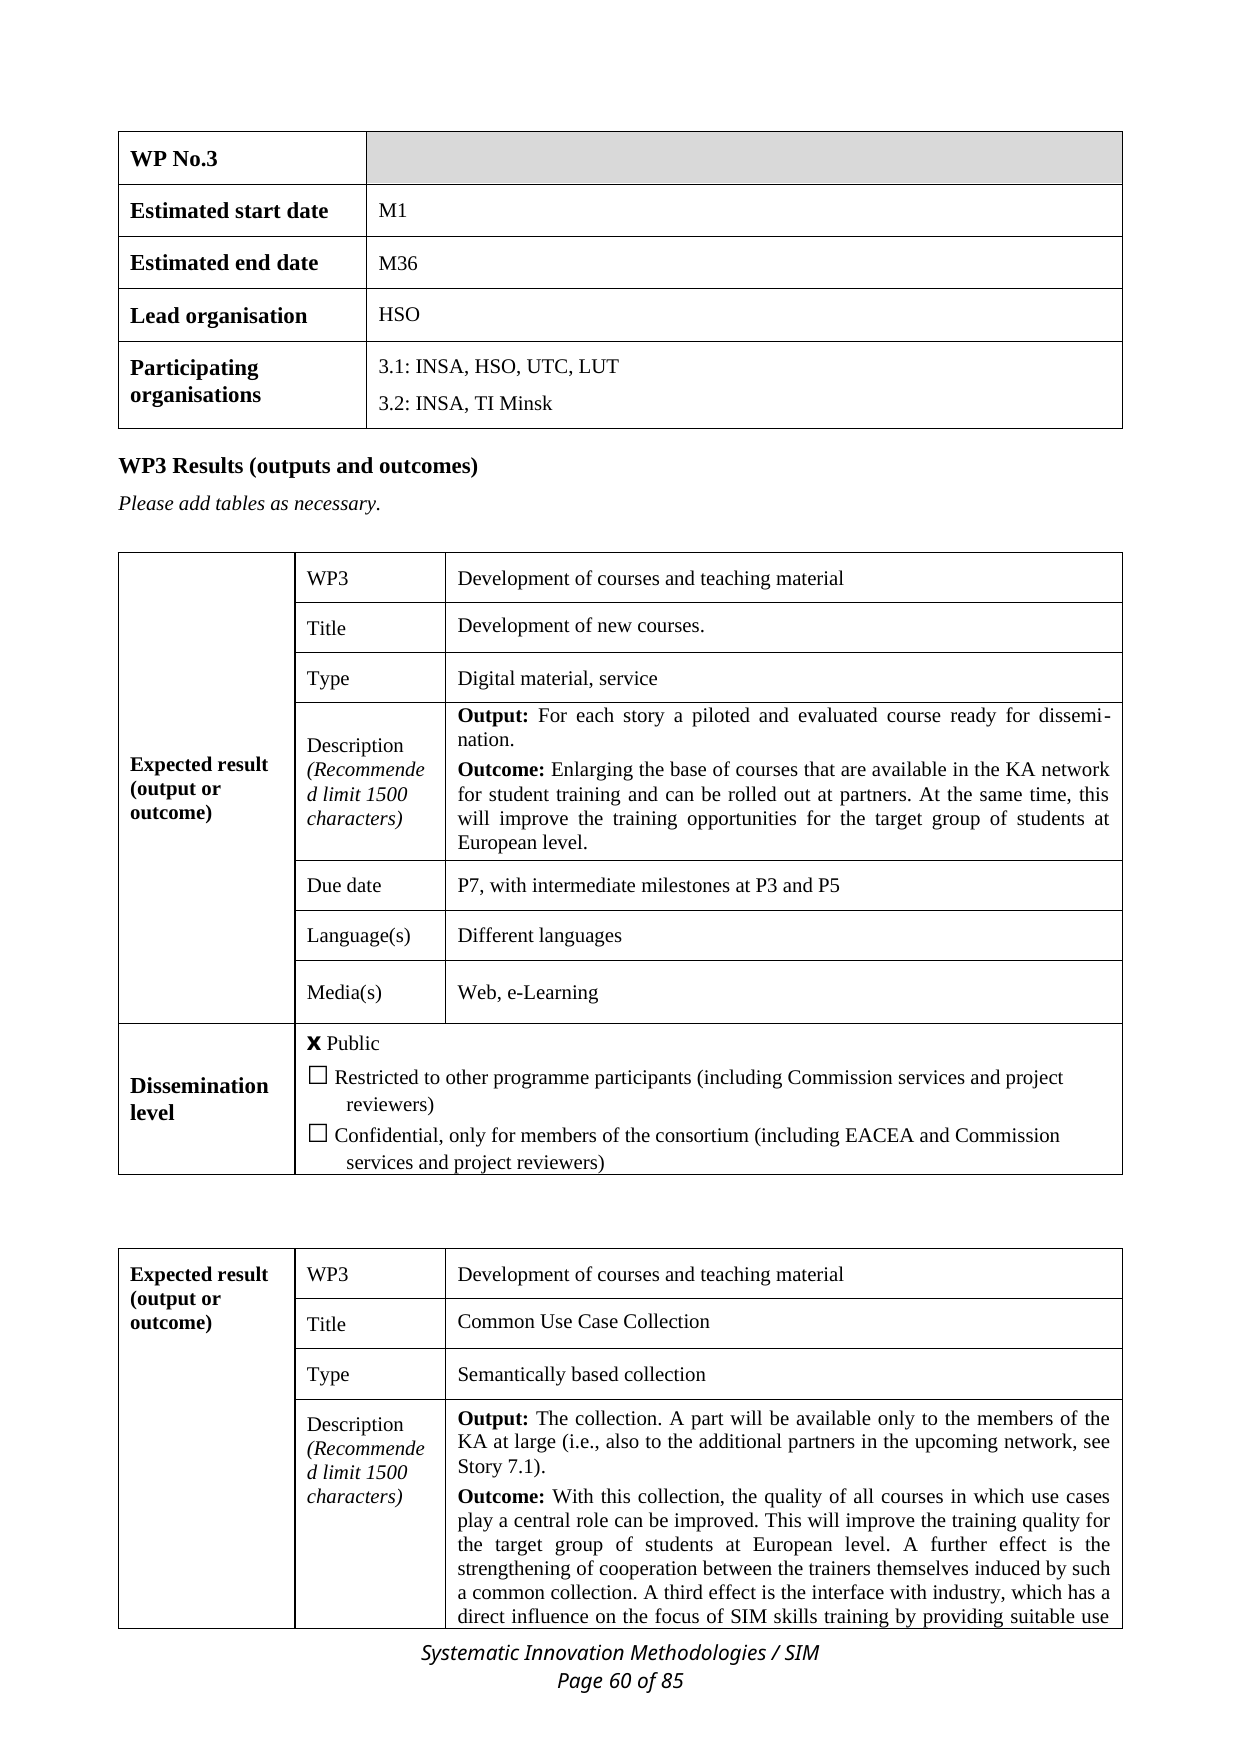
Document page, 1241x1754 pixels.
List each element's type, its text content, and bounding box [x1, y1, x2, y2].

table_header Development of courses and teaching material [446, 1249, 1122, 1298]
text WP3 Results (outputs and outcomes) [118, 452, 1122, 479]
table_cell Description (Recommended limit 1500 characters) [296, 703, 445, 859]
table_cell Description (Recommended limit 1500 characters) [296, 1400, 445, 1628]
table_cell Media(s) [296, 961, 445, 1023]
table_cell 3.1: INSA, HSO, UTC, LUT 3.2: INSA, TI Minsk [367, 342, 1122, 427]
table_cell M1 [367, 185, 1122, 236]
table_header WP No.3 [119, 132, 366, 183]
text Please add tables as necessary. [118, 491, 1122, 515]
table_header [367, 132, 1122, 183]
table_cell Digital material, service [446, 653, 1122, 702]
table_cell M36 [367, 237, 1122, 288]
table_cell Output: The collection. A part will be available only to the members of the KA at large (i.e., also to the additional partners in the upcoming network, see Story 7.1). Outcome: With this collection, the quality of all courses in which use cases play a central role can be improved. This will improve the training quality for the target group of students at European level. A further effect is the strengthening of cooperation between the trainers themselves induced by such a common collection. A third effect is the interface with industry, which has a direct influence on the focus of SIM skills training by providing suitable use [446, 1400, 1122, 1628]
table_header WP3 [296, 1249, 445, 1298]
table_cell Estimated end date [119, 237, 366, 288]
table_cell Web, e-Learning [446, 961, 1122, 1023]
table_cell Type [296, 1349, 445, 1398]
table_cell Type [296, 653, 445, 702]
table_header Development of courses and teaching material [446, 553, 1122, 602]
table_cell Different languages [446, 911, 1122, 960]
table_cell Title [296, 1299, 445, 1348]
table_header WP3 [296, 553, 445, 602]
table_header Expected result (output or outcome) [119, 1249, 294, 1628]
table_cell Estimated start date [119, 185, 366, 236]
table_header Expected result (output or outcome) [119, 553, 294, 1023]
table_cell Common Use Case Collection [446, 1299, 1122, 1348]
table_cell Due date [296, 861, 445, 910]
table_cell Output: For each story a piloted and evaluated course ready for dissemi­nation. Outcome: Enlarging the base of courses that are available in the KA network for student training and can be rolled out at partners. At the same time, this will improve the training opportunities for the target group of students at European level. [446, 703, 1122, 859]
table_cell P7, with intermediate milestones at P3 and P5 [446, 861, 1122, 910]
table_cell x Public ☐ Restricted to other programme participants (including Commission services and project reviewers) ☐ Confidential, only for members of the consortium (including EACEA and Commission services and project reviewers) [296, 1024, 1122, 1174]
table_cell Language(s) [296, 911, 445, 960]
table_cell Participating organisations [119, 342, 366, 427]
table_cell HSO [367, 289, 1122, 341]
table_cell Semantically based collection [446, 1349, 1122, 1398]
table_cell Lead organisation [119, 289, 366, 341]
table_cell Title [296, 603, 445, 652]
table_cell Dissemination level [119, 1024, 294, 1174]
table_cell Development of new courses. [446, 603, 1122, 652]
